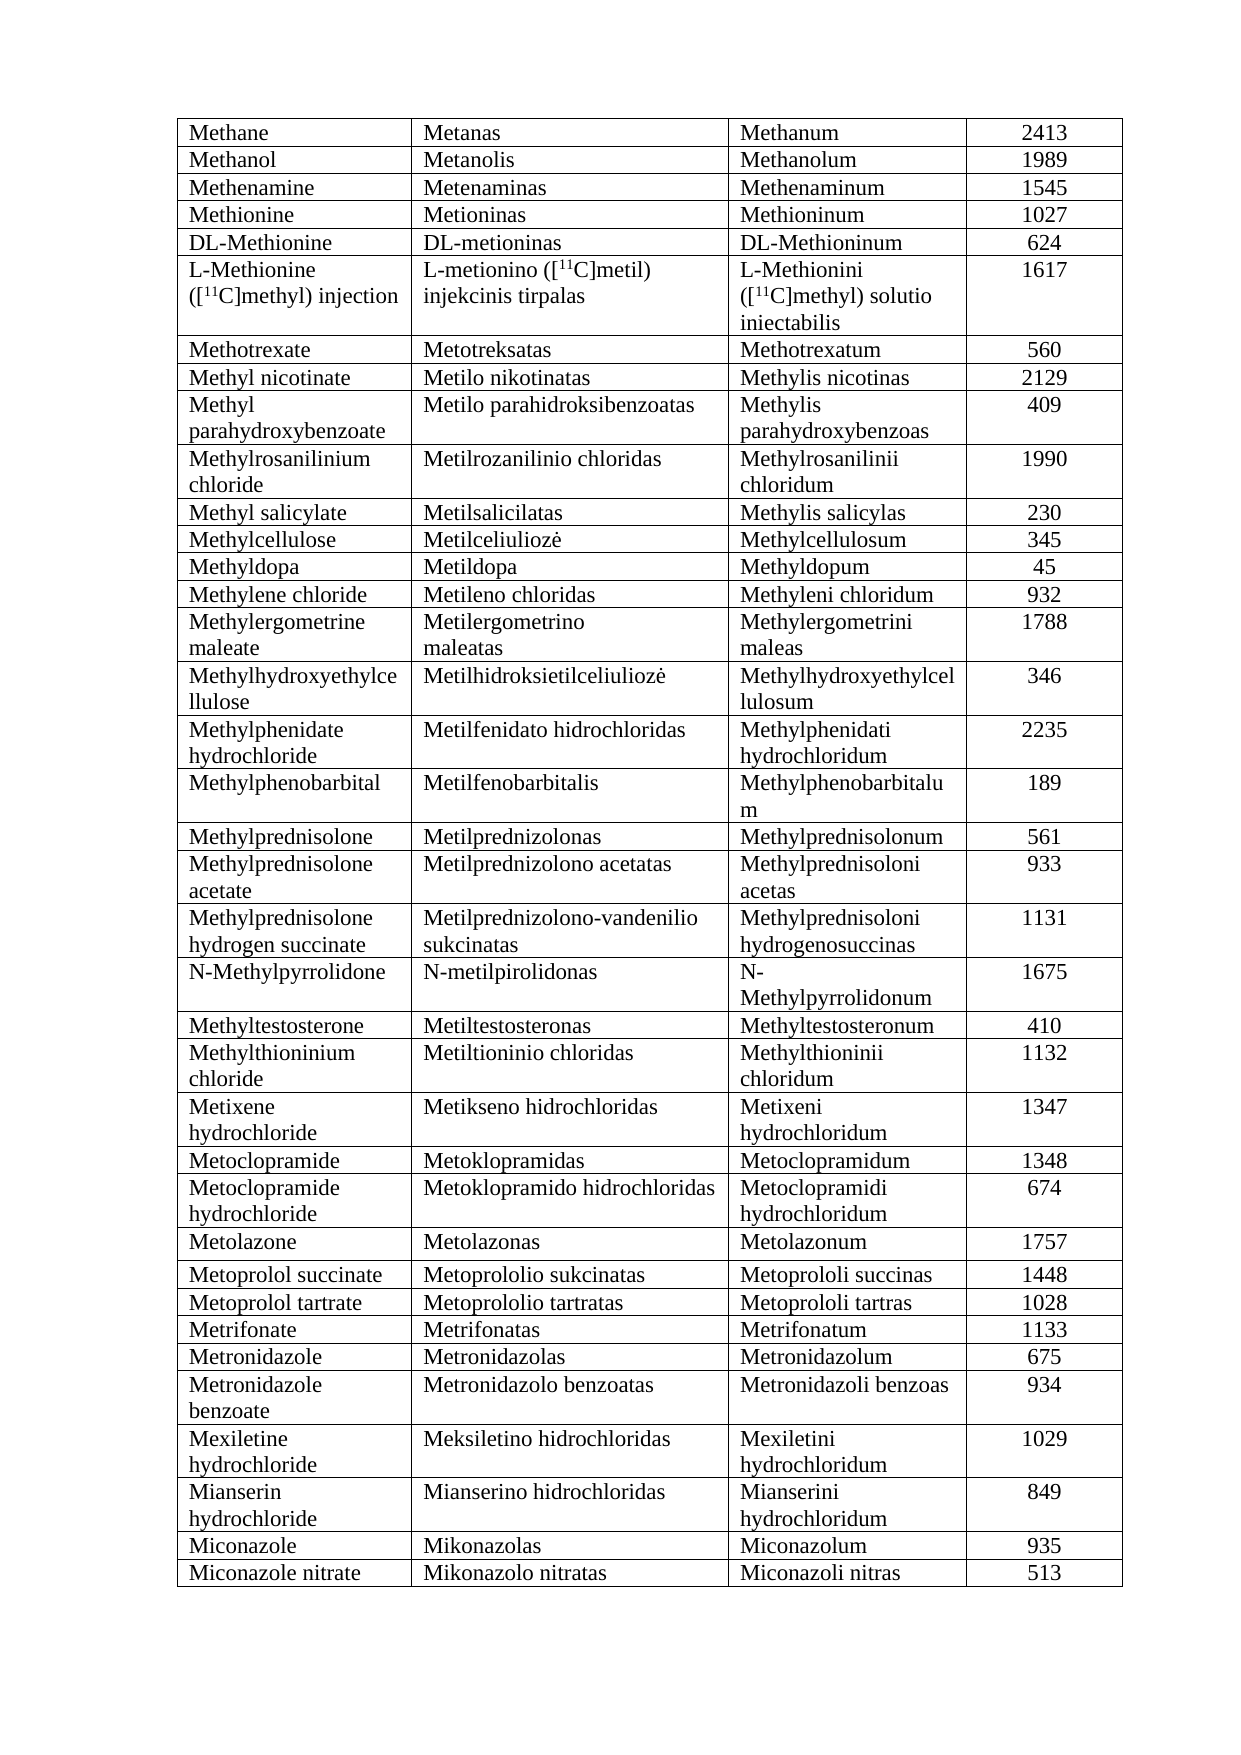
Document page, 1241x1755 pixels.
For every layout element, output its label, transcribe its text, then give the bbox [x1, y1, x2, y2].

table_cell Methylhydroxyethylcellulosum [729, 662, 966, 714]
table_cell 189 [967, 769, 1122, 822]
table_cell 2413 [967, 119, 1122, 146]
table_cell 561 [967, 823, 1122, 849]
table_cell Methylrosanilinium chloride [178, 445, 411, 497]
table_cell Methylis salicylas [729, 499, 966, 525]
table_cell Metilprednizolono acetatas [412, 851, 728, 903]
table_cell Metanas [412, 119, 728, 146]
table_cell DL-Methionine [178, 229, 411, 255]
table_cell Metronidazole [178, 1344, 411, 1370]
table_cell Metoclopramide hydrochloride [178, 1174, 411, 1227]
table_cell 1448 [967, 1261, 1122, 1288]
table_cell Mexiletini hydrochloridum [729, 1425, 966, 1477]
table_cell 675 [967, 1344, 1122, 1370]
table_cell Methylprednisolonum [729, 823, 966, 849]
table_cell 1617 [967, 256, 1122, 335]
table_cell 1989 [967, 147, 1122, 173]
table_cell 410 [967, 1012, 1122, 1038]
table_cell Metoclopramidum [729, 1147, 966, 1173]
table_cell Metilfenobarbitalis [412, 769, 728, 822]
table_cell Methenaminum [729, 174, 966, 200]
table_cell Metrifonatas [412, 1316, 728, 1342]
table_cell 935 [967, 1532, 1122, 1558]
table_cell Methanum [729, 119, 966, 146]
table_cell Metoprololi succinas [729, 1261, 966, 1288]
table_cell Metilo nikotinatas [412, 364, 728, 390]
table_cell Metoklopramidas [412, 1147, 728, 1173]
table_cell Methioninum [729, 201, 966, 228]
table_cell Methyltestosteronum [729, 1012, 966, 1038]
table_cell 1027 [967, 201, 1122, 228]
table_cell Methylis parahydroxybenzoas [729, 391, 966, 444]
table_cell Methylis nicotinas [729, 364, 966, 390]
table_cell Mianserino hidrochloridas [412, 1478, 728, 1531]
table_cell Methylthioninii chloridum [729, 1039, 966, 1092]
table_cell Metronidazolo benzoatas [412, 1371, 728, 1423]
table_cell 1347 [967, 1093, 1122, 1146]
table_cell Methylphenidati hydrochloridum [729, 716, 966, 768]
table_cell 624 [967, 229, 1122, 255]
table_cell 1133 [967, 1316, 1122, 1342]
table_cell Metilergometrino maleatas [412, 608, 728, 661]
table_cell Metronidazolum [729, 1344, 966, 1370]
table_cell Methylphenidate hydrochloride [178, 716, 411, 768]
table_cell Mexiletine hydrochloride [178, 1425, 411, 1477]
table_cell Methylrosanilinii chloridum [729, 445, 966, 497]
table_cell Methyldopa [178, 553, 411, 580]
table_cell Metiltioninio chloridas [412, 1039, 728, 1092]
table_cell Metilfenidato hidrochloridas [412, 716, 728, 768]
table_cell Methylphenobarbital [178, 769, 411, 822]
table_cell Methylprednisolone acetate [178, 851, 411, 903]
table_cell 1028 [967, 1289, 1122, 1315]
table_cell L-Methionine ([11C]methyl) injection [178, 256, 411, 335]
table_cell DL-Methioninum [729, 229, 966, 255]
table_cell Methanol [178, 147, 411, 173]
table_cell Mianserini hydrochloridum [729, 1478, 966, 1531]
table_cell Metilprednizolono-vandenilio sukcinatas [412, 904, 728, 957]
table_cell Methanolum [729, 147, 966, 173]
table_cell Metolazonum [729, 1228, 966, 1260]
table_cell 560 [967, 336, 1122, 363]
table_cell Methotrexatum [729, 336, 966, 363]
table_cell Metilo parahidroksibenzoatas [412, 391, 728, 444]
table_cell N-metilpirolidonas [412, 958, 728, 1011]
table_cell Metikseno hidrochloridas [412, 1093, 728, 1146]
table_cell Methylcellulosum [729, 526, 966, 552]
table_cell Metiltestosteronas [412, 1012, 728, 1038]
table_cell Methyldopum [729, 553, 966, 580]
table_cell 1675 [967, 958, 1122, 1011]
table_cell Methyl salicylate [178, 499, 411, 525]
table_cell 513 [967, 1560, 1122, 1586]
table_cell 1132 [967, 1039, 1122, 1092]
table_cell Metronidazoli benzoas [729, 1371, 966, 1423]
table_cell Methyl nicotinate [178, 364, 411, 390]
table_cell Methyl parahydroxybenzoate [178, 391, 411, 444]
table_cell N-Methylpyrrolidonum [729, 958, 966, 1011]
table_cell 230 [967, 499, 1122, 525]
table_cell 1348 [967, 1147, 1122, 1173]
table_cell Metilceliuliozė [412, 526, 728, 552]
table_cell Metoclopramide [178, 1147, 411, 1173]
table_cell 346 [967, 662, 1122, 714]
table_cell Metixene hydrochloride [178, 1093, 411, 1146]
table_cell 45 [967, 553, 1122, 580]
table_cell Metixeni hydrochloridum [729, 1093, 966, 1146]
table_cell 1788 [967, 608, 1122, 661]
table_cell Miconazoli nitras [729, 1560, 966, 1586]
table_cell Metrifonate [178, 1316, 411, 1342]
table_cell Metoprolol tartrate [178, 1289, 411, 1315]
table_cell Metildopa [412, 553, 728, 580]
table_cell 1131 [967, 904, 1122, 957]
table_cell 345 [967, 526, 1122, 552]
table_cell DL-metioninas [412, 229, 728, 255]
table_cell Metilsalicilatas [412, 499, 728, 525]
table_cell Metioninas [412, 201, 728, 228]
table_cell Methylthioninium chloride [178, 1039, 411, 1092]
table_cell L-Methionini ([11C]methyl) solutio iniectabilis [729, 256, 966, 335]
table_cell L-metionino ([11C]metil) injekcinis tirpalas [412, 256, 728, 335]
table_cell Metronidazole benzoate [178, 1371, 411, 1423]
table_cell Methylprednisoloni hydrogenosuccinas [729, 904, 966, 957]
table_cell Metoklopramido hidrochloridas [412, 1174, 728, 1227]
table_cell 2235 [967, 716, 1122, 768]
table_cell Metilrozanilinio chloridas [412, 445, 728, 497]
table_cell 933 [967, 851, 1122, 903]
table_cell Methyleni chloridum [729, 581, 966, 607]
table_cell 1757 [967, 1228, 1122, 1260]
table_cell Metilhidroksietilceliuliozė [412, 662, 728, 714]
table_cell Methylprednisolone hydrogen succinate [178, 904, 411, 957]
table_cell Methane [178, 119, 411, 146]
table_cell Metolazonas [412, 1228, 728, 1260]
table_cell N-Methylpyrrolidone [178, 958, 411, 1011]
table_cell Metrifonatum [729, 1316, 966, 1342]
table_cell Metoprolol succinate [178, 1261, 411, 1288]
table_cell Metolazone [178, 1228, 411, 1260]
table_cell 1990 [967, 445, 1122, 497]
table_cell 934 [967, 1371, 1122, 1423]
table_cell Methotrexate [178, 336, 411, 363]
table_cell Methyltestosterone [178, 1012, 411, 1038]
table_cell 932 [967, 581, 1122, 607]
table_cell Metoclopramidi hydrochloridum [729, 1174, 966, 1227]
table_cell Metoprololio tartratas [412, 1289, 728, 1315]
table_cell Miconazolum [729, 1532, 966, 1558]
table_cell Miconazole nitrate [178, 1560, 411, 1586]
table_cell Methylcellulose [178, 526, 411, 552]
table_cell Metanolis [412, 147, 728, 173]
table_cell Metronidazolas [412, 1344, 728, 1370]
table_cell 674 [967, 1174, 1122, 1227]
table_cell Metoprololi tartras [729, 1289, 966, 1315]
table_cell Methenamine [178, 174, 411, 200]
table_cell Mianserin hydrochloride [178, 1478, 411, 1531]
table_cell 2129 [967, 364, 1122, 390]
table_cell Miconazole [178, 1532, 411, 1558]
table_cell Methylprednisolone [178, 823, 411, 849]
table_cell Metotreksatas [412, 336, 728, 363]
table_cell Methylene chloride [178, 581, 411, 607]
table_cell Methionine [178, 201, 411, 228]
table_cell 409 [967, 391, 1122, 444]
table_cell 849 [967, 1478, 1122, 1531]
table_cell Mikonazolas [412, 1532, 728, 1558]
table_cell Methylprednisoloni acetas [729, 851, 966, 903]
table_cell 1029 [967, 1425, 1122, 1477]
table_cell Metilprednizolonas [412, 823, 728, 849]
table_cell Methylergometrine maleate [178, 608, 411, 661]
table_cell Meksiletino hidrochloridas [412, 1425, 728, 1477]
table_cell Methylhydroxyethylcellulose [178, 662, 411, 714]
table_cell Metoprololio sukcinatas [412, 1261, 728, 1288]
table_cell Mikonazolo nitratas [412, 1560, 728, 1586]
table_cell Metenaminas [412, 174, 728, 200]
table_cell 1545 [967, 174, 1122, 200]
table_cell Methylphenobarbitalum [729, 769, 966, 822]
table_cell Methylergometrini maleas [729, 608, 966, 661]
table_cell Metileno chloridas [412, 581, 728, 607]
